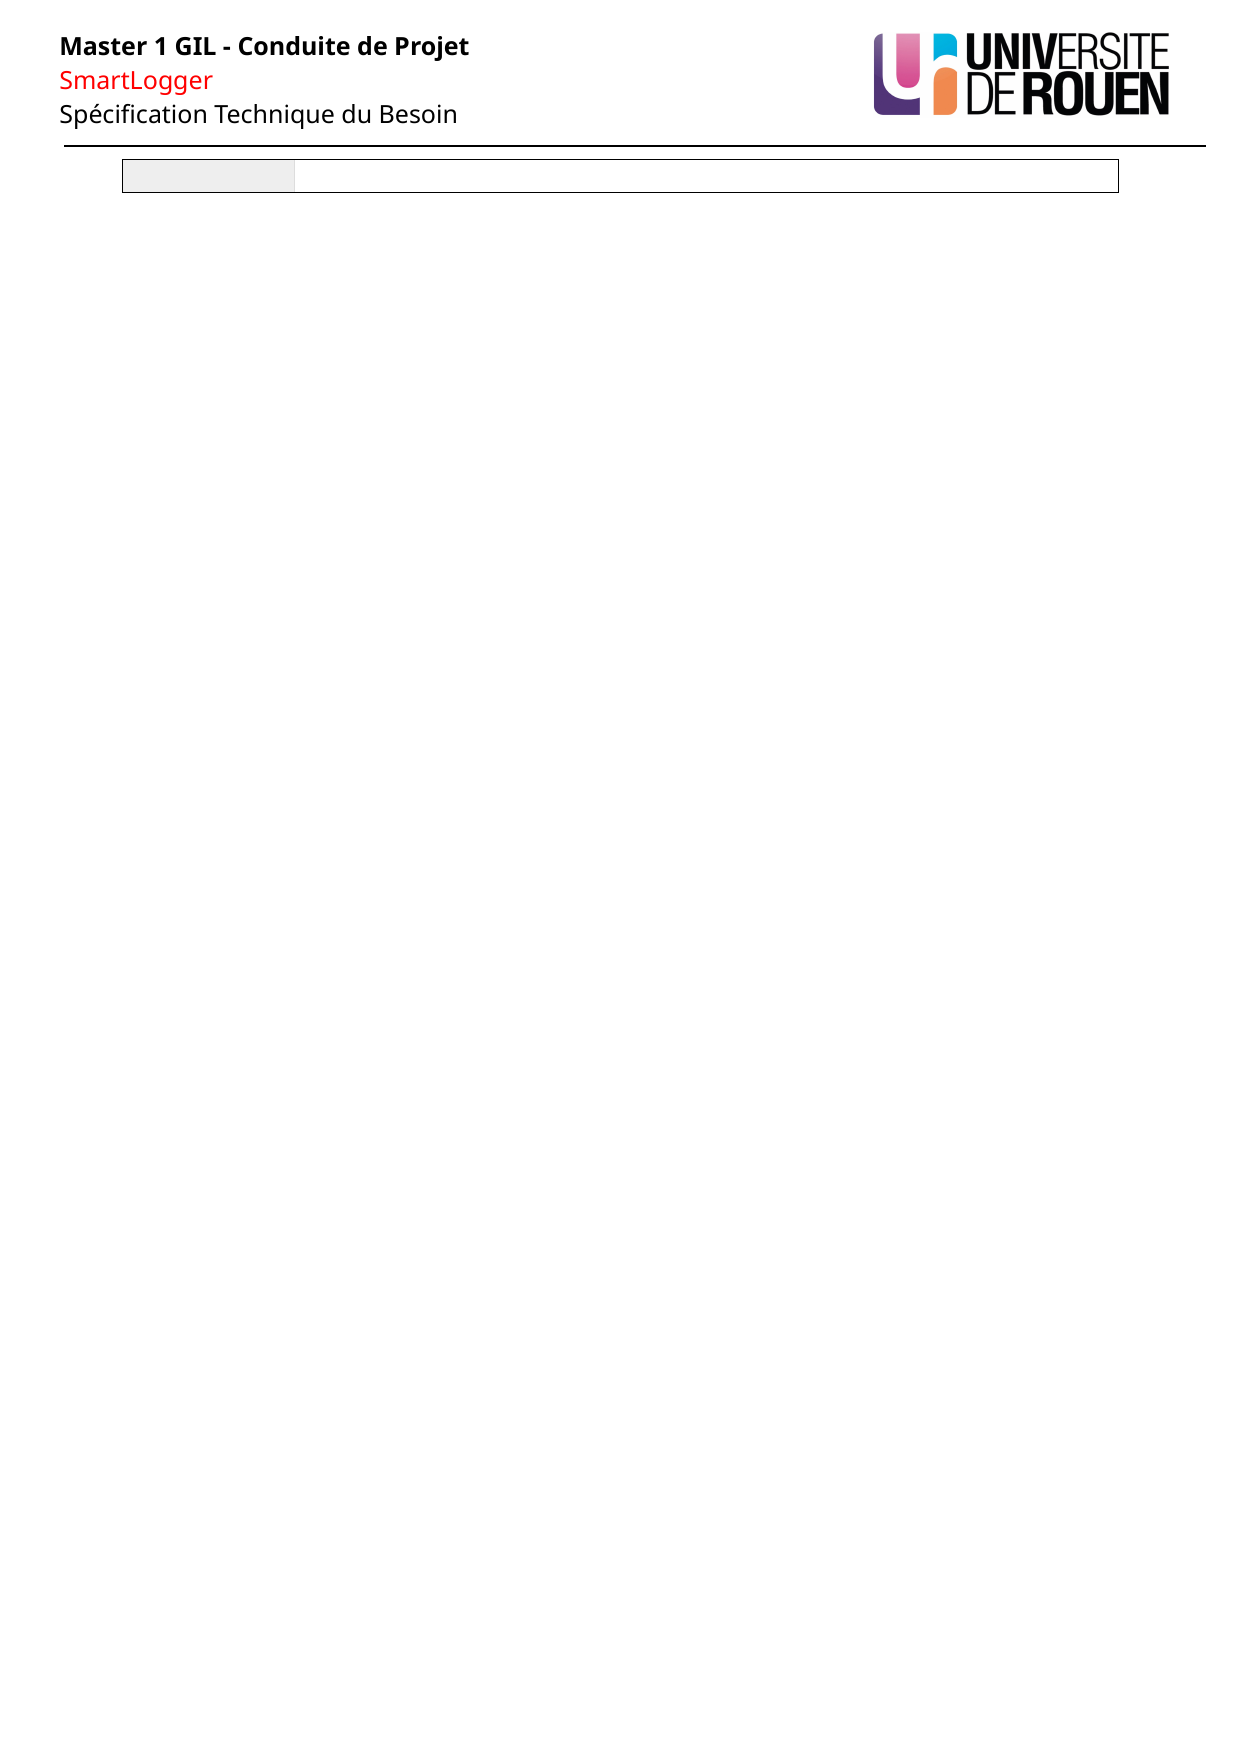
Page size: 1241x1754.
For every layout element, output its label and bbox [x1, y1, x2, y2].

table_cell [295, 160, 1118, 192]
table_cell [123, 160, 294, 192]
picture [872, 32, 1170, 118]
